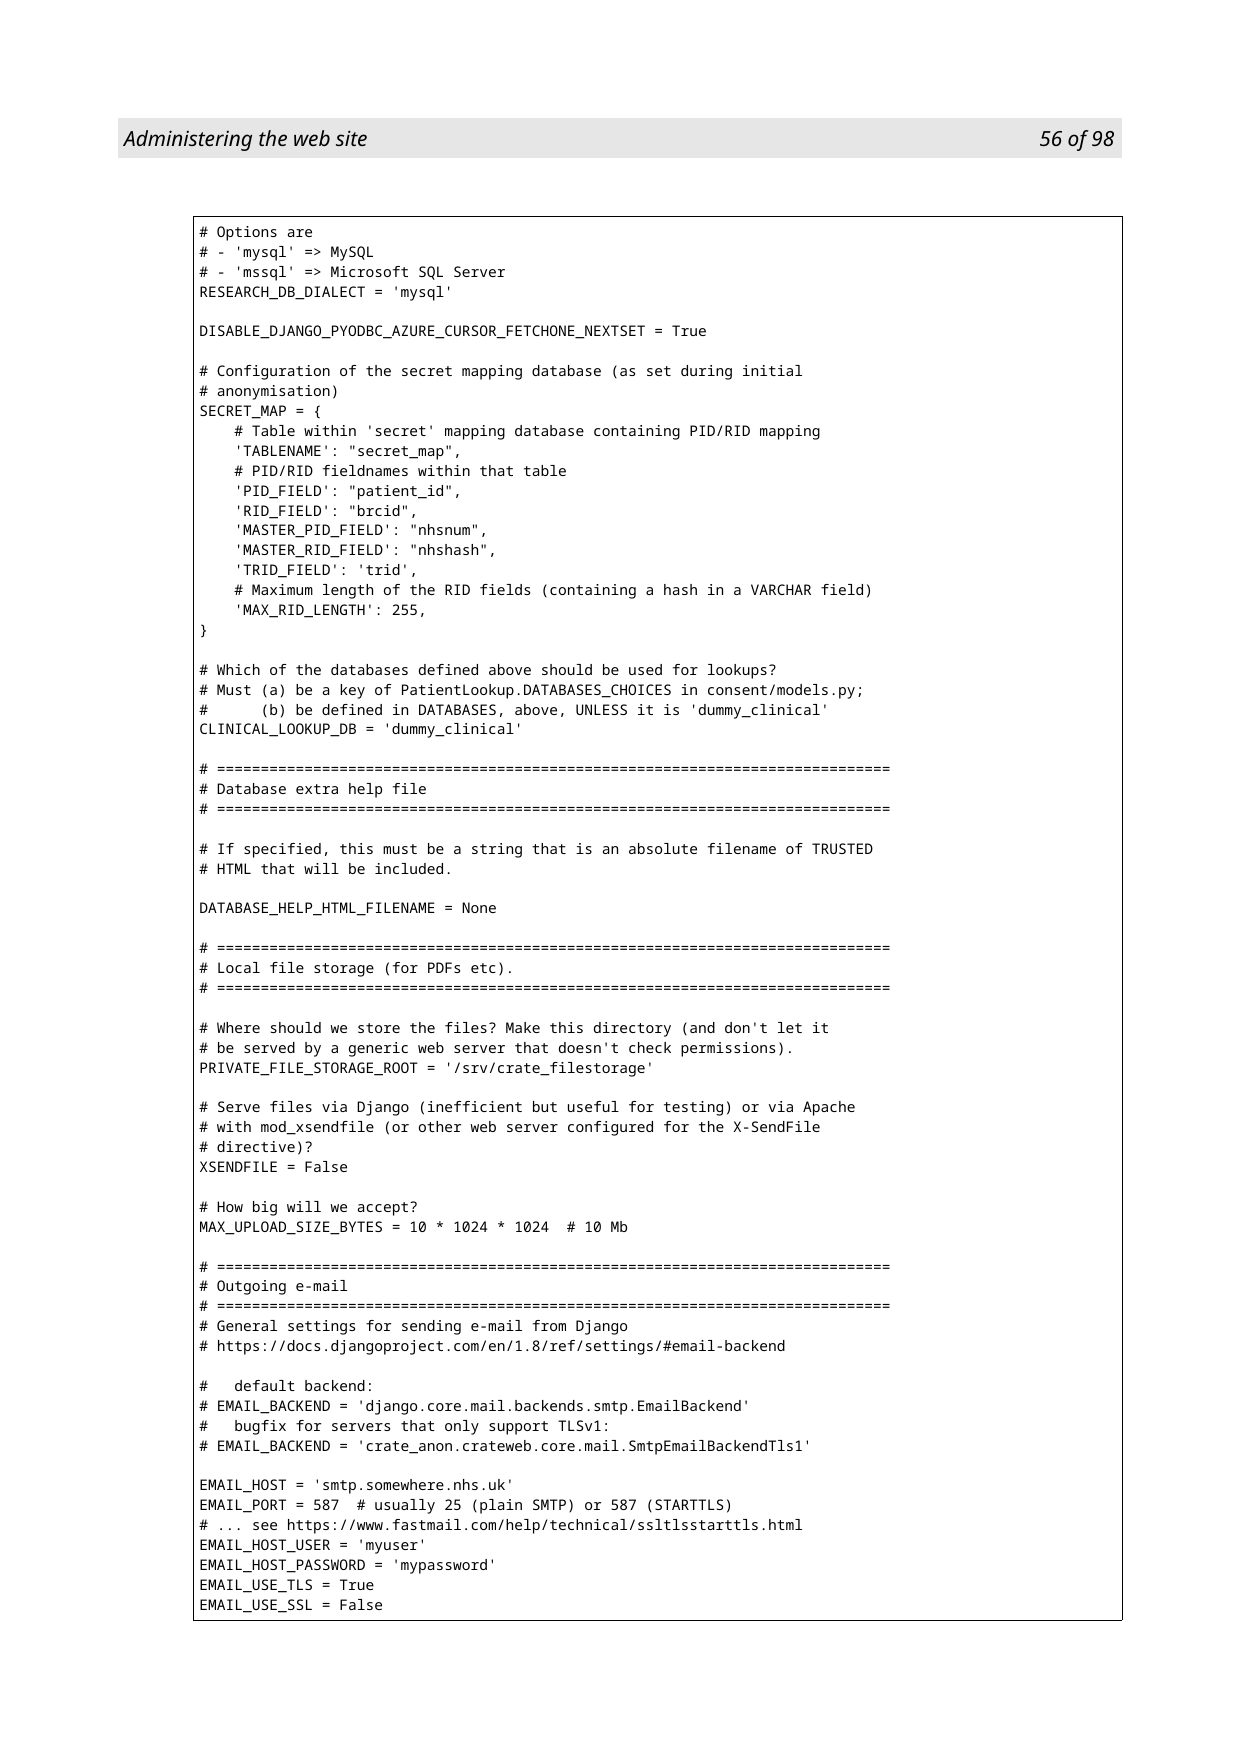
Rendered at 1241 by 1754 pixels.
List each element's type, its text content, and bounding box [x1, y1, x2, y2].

table_header # Options are # - 'mysql' => MySQL # - 'mssql' => Microsoft SQL Server RESEARCH_DB_DIALECT = 'mysql' DISABLE_DJANGO_PYODBC_AZURE_CURSOR_FETCHONE_NEXTSET = True # Configuration of the secret mapping database (as set during initial # anonymisation) SECRET_MAP = { # Table within 'secret' mapping database containing PID/RID mapping 'TABLENAME': "secret_map", # PID/RID fieldnames within that table 'PID_FIELD': "patient_id", 'RID_FIELD': "brcid", 'MASTER_PID_FIELD': "nhsnum", 'MASTER_RID_FIELD': "nhshash", 'TRID_FIELD': 'trid', # Maximum length of the RID fields (containing a hash in a VARCHAR field) 'MAX_RID_LENGTH': 255, } # Which of the databases defined above should be used for lookups? # Must (a) be a key of PatientLookup.DATABASES_CHOICES in consent/models.py; # (b) be defined in DATABASES, above, UNLESS it is 'dummy_clinical' CLINICAL_LOOKUP_DB = 'dummy_clinical' # ============================================================================= # Database extra help file # ============================================================================= # If specified, this must be a string that is an absolute filename of TRUSTED # HTML that will be included. DATABASE_HELP_HTML_FILENAME = None # ============================================================================= # Local file storage (for PDFs etc). # ============================================================================= # Where should we store the files? Make this directory (and don't let it # be served by a generic web server that doesn't check permissions). PRIVATE_FILE_STORAGE_ROOT = '/srv/crate_filestorage' # Serve files via Django (inefficient but useful for testing) or via Apache # with mod_xsendfile (or other web server configured for the X-SendFile # directive)? XSENDFILE = False # How big will we accept? MAX_UPLOAD_SIZE_BYTES = 10 * 1024 * 1024 # 10 Mb # ============================================================================= # Outgoing e-mail # ============================================================================= # General settings for sending e-mail from Django # https://docs.djangoproject.com/en/1.8/ref/settings/#email-backend # default backend: # EMAIL_BACKEND = 'django.core.mail.backends.smtp.EmailBackend' # bugfix for servers that only support TLSv1: # EMAIL_BACKEND = 'crate_anon.crateweb.core.mail.SmtpEmailBackendTls1' EMAIL_HOST = 'smtp.somewhere.nhs.uk' EMAIL_PORT = 587 # usually 25 (plain SMTP) or 587 (STARTTLS) # ... see https://www.fastmail.com/help/technical/ssltlsstarttls.html EMAIL_HOST_USER = 'myuser' EMAIL_HOST_PASSWORD = 'mypassword' EMAIL_USE_TLS = True EMAIL_USE_SSL = False [194, 217, 1122, 1620]
